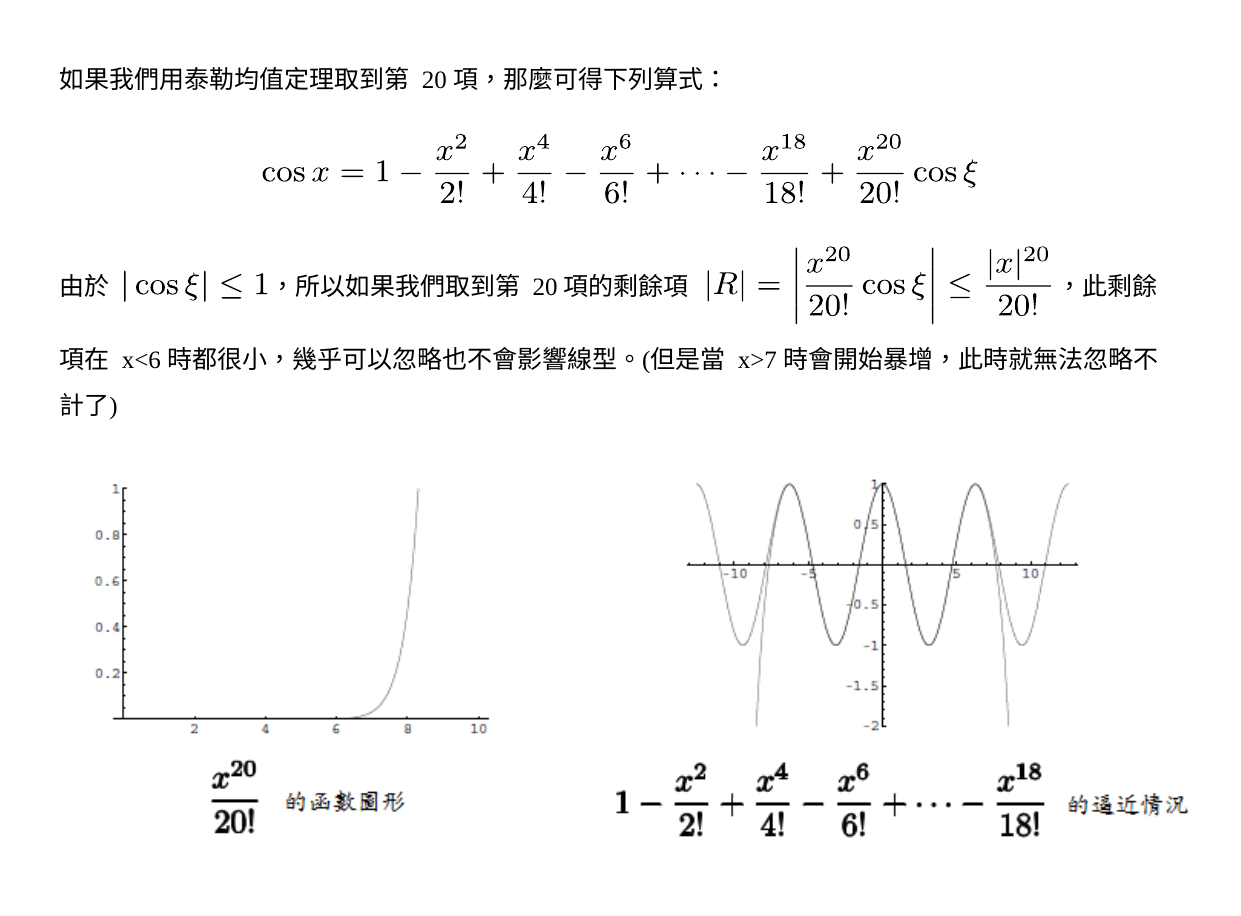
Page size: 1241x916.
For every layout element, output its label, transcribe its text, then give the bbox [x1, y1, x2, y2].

picture [75, 440, 1198, 858]
text 如果我們用泰勒均值定理取到第 20 項，那麼可得下列算式： [59, 59, 1181, 95]
text 由於 ，所以如果我們取到第 20 項的剩餘項 ，此剩餘項在 x<6 時都很小，幾乎可以忽略也不會影響線型。(但是當 x>7 時會開始暴增，此時就無法忽略不計了) [59, 240, 1181, 457]
